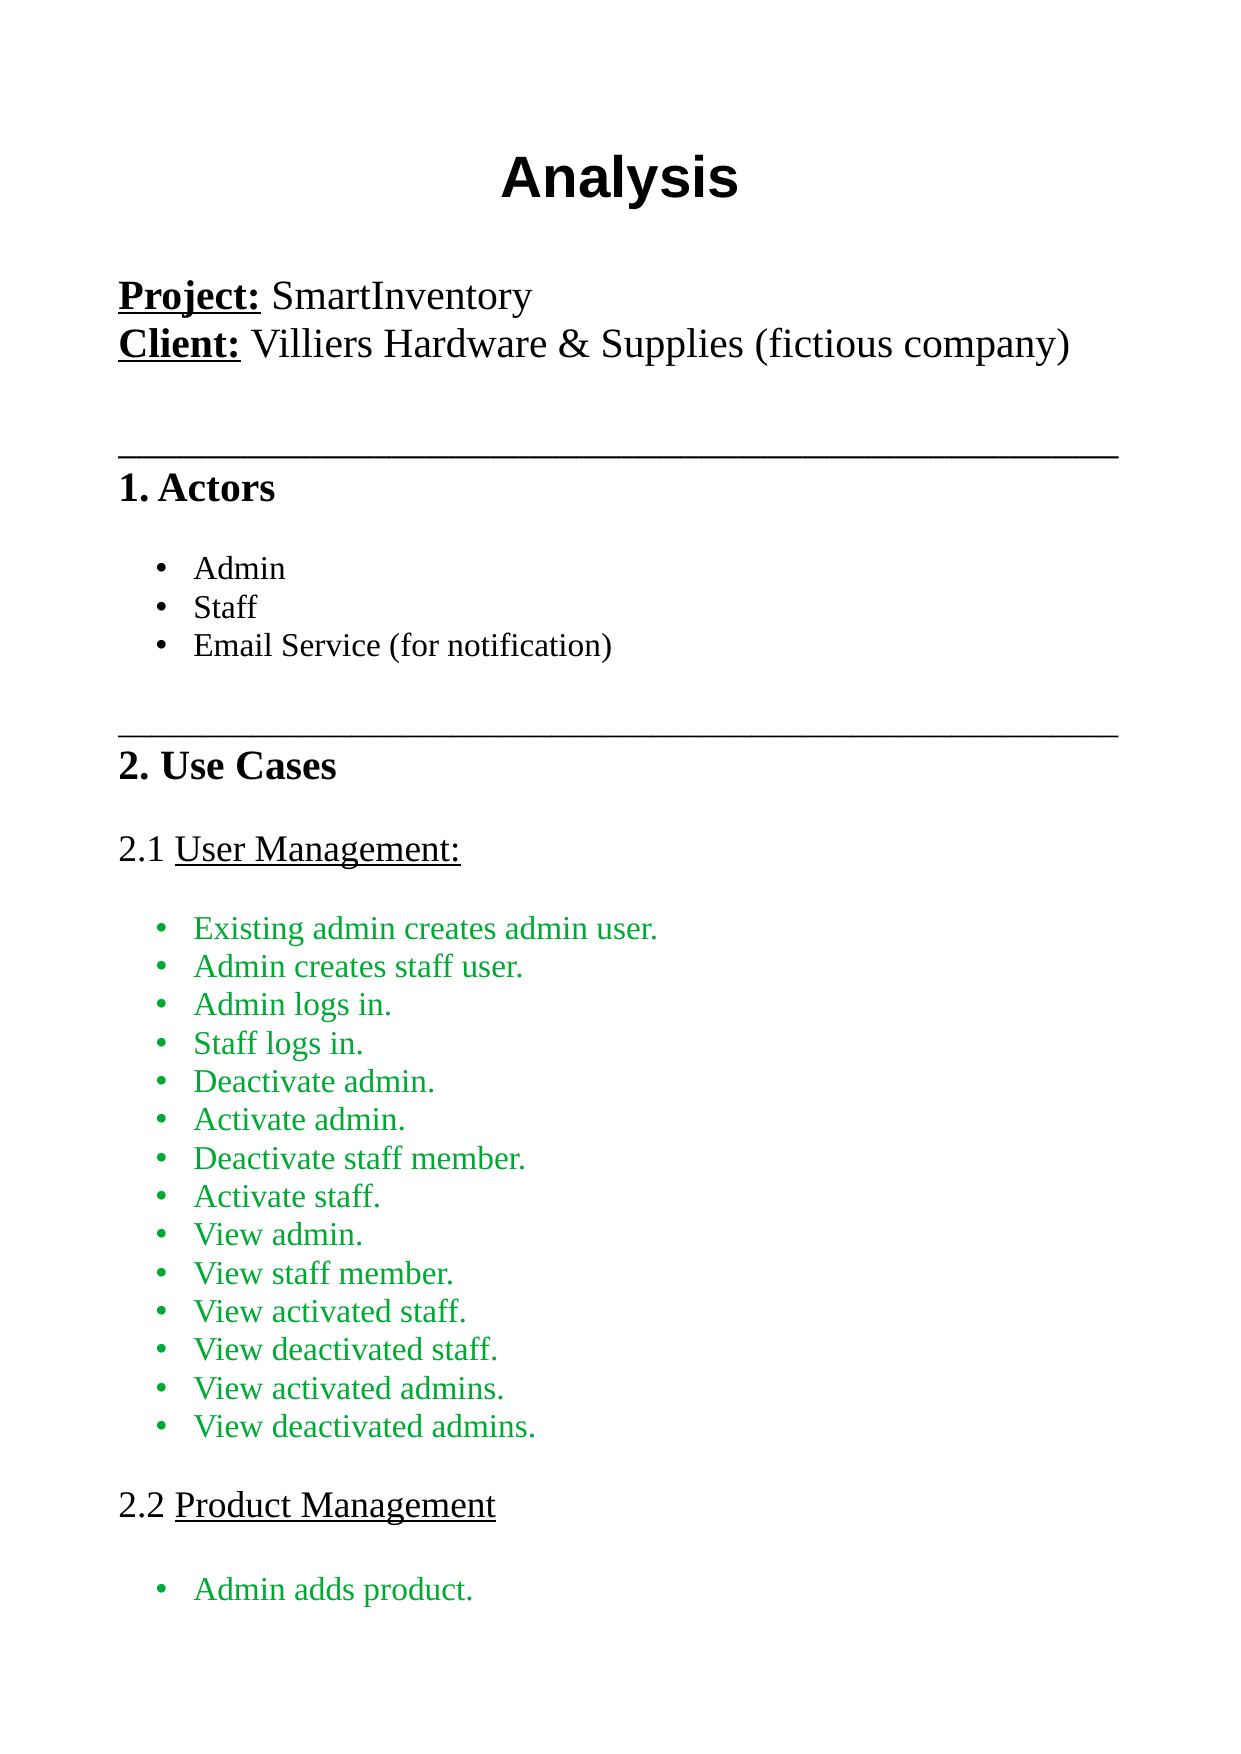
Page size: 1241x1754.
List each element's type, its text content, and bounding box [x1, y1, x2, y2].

text 1. Actors [118, 462, 1122, 510]
text Client: Villiers Hardware & Supplies (fictious company) [118, 318, 1122, 366]
list View staff member. [156, 1253, 1122, 1291]
list Admin logs in. [156, 984, 1122, 1023]
text Project: SmartInventory [118, 271, 1122, 318]
list Staff [156, 587, 1122, 625]
list Admin creates staff user. [156, 946, 1122, 984]
list Email Service (for notification) [156, 625, 1122, 663]
title Analysis [118, 143, 1122, 210]
text 2. Use Cases [118, 740, 1122, 788]
list View deactivated staff. [156, 1329, 1122, 1368]
text 2.2 Product Management [118, 1483, 1122, 1526]
text ____________________________________________________________ [118, 702, 1122, 740]
list View deactivated admins. [156, 1406, 1122, 1444]
list View activated staff. [156, 1291, 1122, 1329]
list View activated admins. [156, 1368, 1122, 1406]
list View admin. [156, 1214, 1122, 1253]
text ________________________________________________ [118, 414, 1122, 462]
list Existing admin creates admin user. [156, 908, 1122, 946]
list Activate admin. [156, 1099, 1122, 1138]
text 2.1 User Management: [118, 826, 1122, 869]
list Deactivate admin. [156, 1061, 1122, 1099]
list Deactivate staff member. [156, 1138, 1122, 1176]
list Admin [156, 548, 1122, 587]
list Activate staff. [156, 1176, 1122, 1214]
list Staff logs in. [156, 1023, 1122, 1061]
list Admin adds product. [156, 1569, 1122, 1607]
